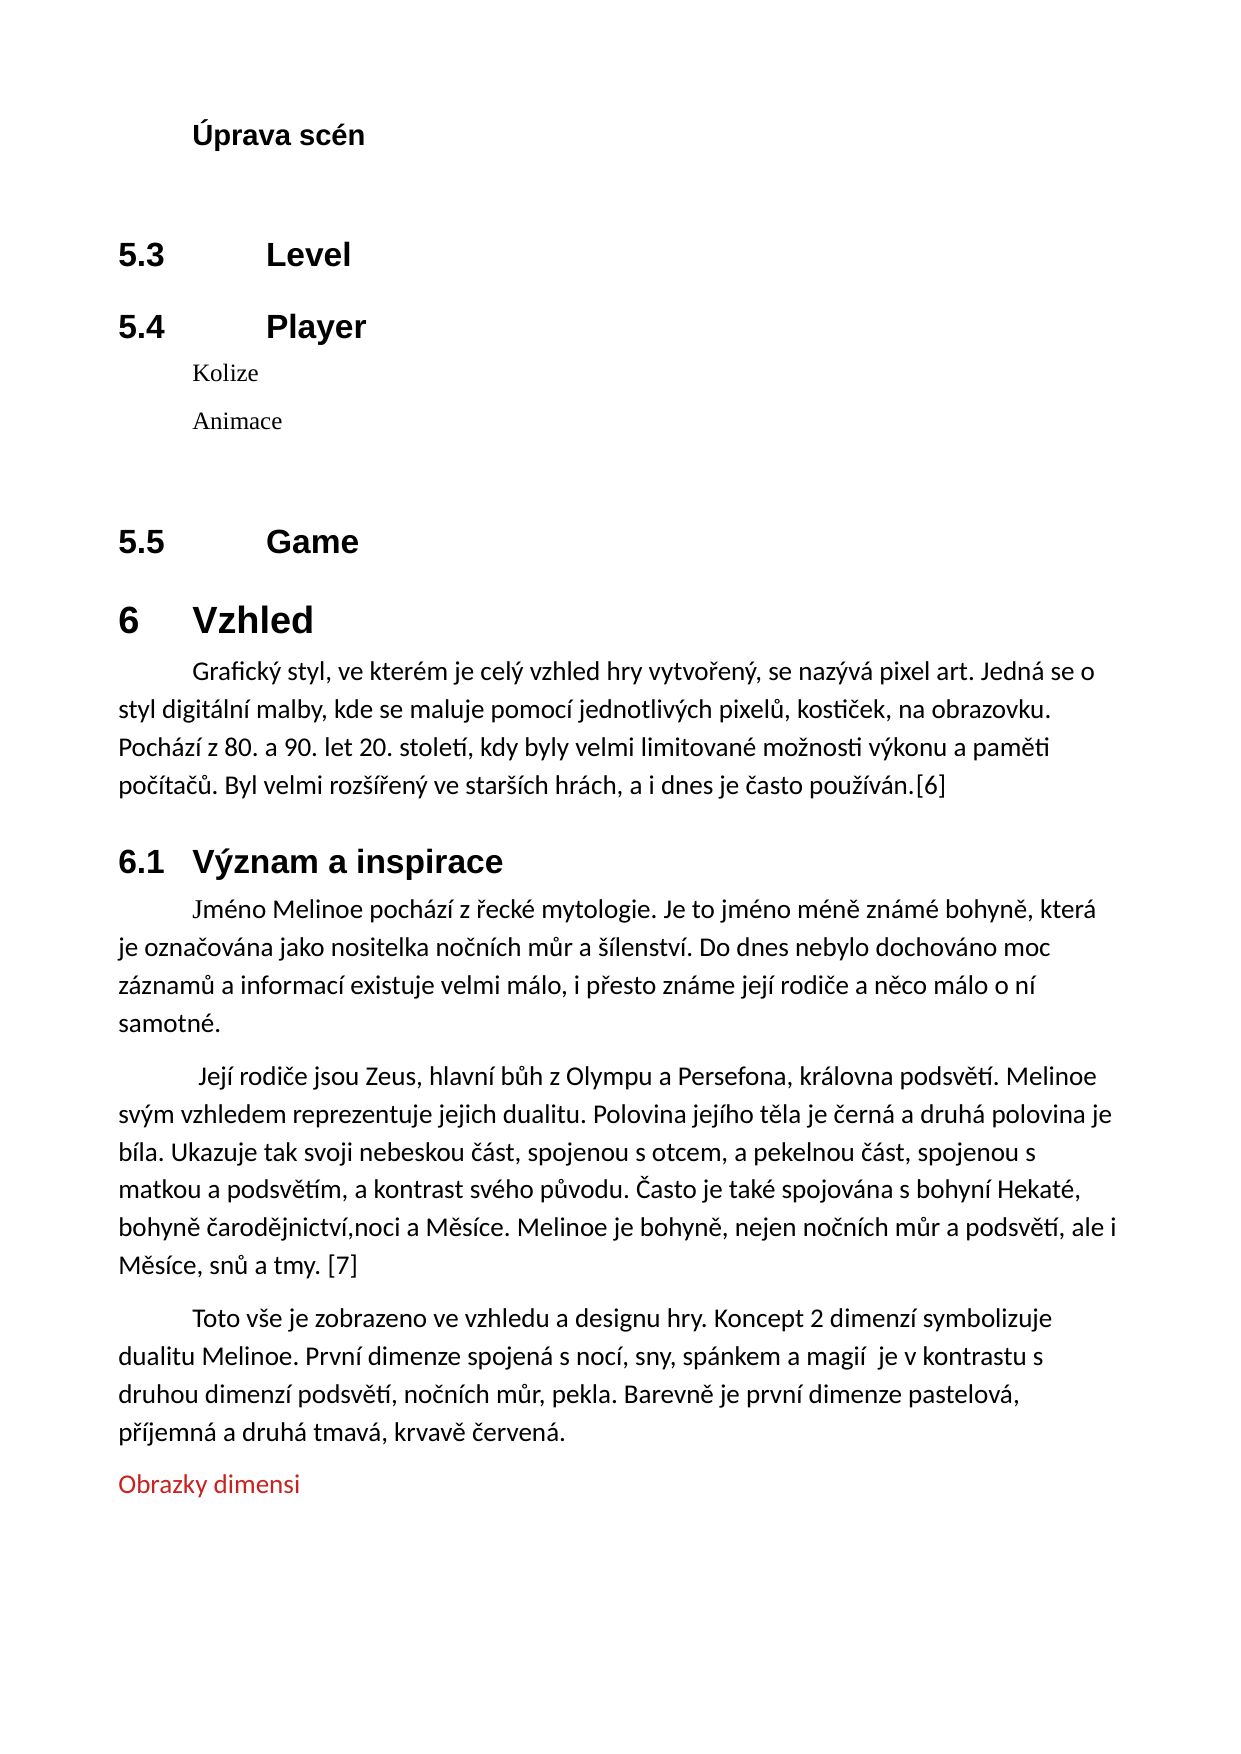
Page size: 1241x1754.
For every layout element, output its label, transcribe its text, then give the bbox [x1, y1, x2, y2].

text Kolize [118, 358, 1122, 387]
subtitle Vzhled [118, 598, 1122, 642]
text Animace [118, 406, 1122, 435]
subtitle Úprava scén [118, 118, 1122, 152]
subtitle Player [118, 307, 1122, 346]
subtitle Level [118, 235, 1122, 274]
text Grafický styl, ve kterém je celý vzhled hry vytvořený, se nazývá pixel art. Jedná se o styl digitální malby, kde se maluje pomocí jednotlivých pixelů, kostiček, na obrazovku. Pochází z 80. a 90. let 20. století, kdy byly velmi limitované možnosti výkonu a paměti počítačů. Byl velmi rozšířený ve starších hrách, a i dnes je často používán.[6] [118, 654, 1122, 801]
subtitle Game [118, 522, 1122, 561]
text Toto vše je zobrazeno ve vzhledu a designu hry. Koncept 2 dimenzí symbolizuje dualitu Melinoe. První dimenze spojená s nocí, sny, spánkem a magií je v kontrastu s druhou dimenzí podsvětí, nočních můr, pekla. Barevně je první dimenze pastelová, příjemná a druhá tmavá, krvavě červená. [118, 1301, 1122, 1448]
subtitle Význam a inspirace [118, 841, 1122, 880]
text Jméno Melinoe pochází z řecké mytologie. Je to jméno méně známé bohyně, která je označována jako nositelka nočních můr a šílenství. Do dnes nebylo dochováno moc záznamů a informací existuje velmi málo, i přesto známe její rodiče a něco málo o ní samotné. [118, 893, 1122, 1039]
text Její rodiče jsou Zeus, hlavní bůh z Olympu a Persefona, královna podsvětí. Melinoe svým vzhledem reprezentuje jejich dualitu. Polovina jejího těla je černá a druhá polovina je bíla. Ukazuje tak svoji nebeskou část, spojenou s otcem, a pekelnou část, spojenou s matkou a podsvětím, a kontrast svého původu. Často je také spojována s bohyní Hekaté, bohyně čarodějnictví,noci a Měsíce. Melinoe je bohyně, nejen nočních můr a podsvětí, ale i Měsíce, snů a tmy. [7] [118, 1059, 1122, 1281]
text Obrazky dimensi [118, 1467, 1122, 1500]
